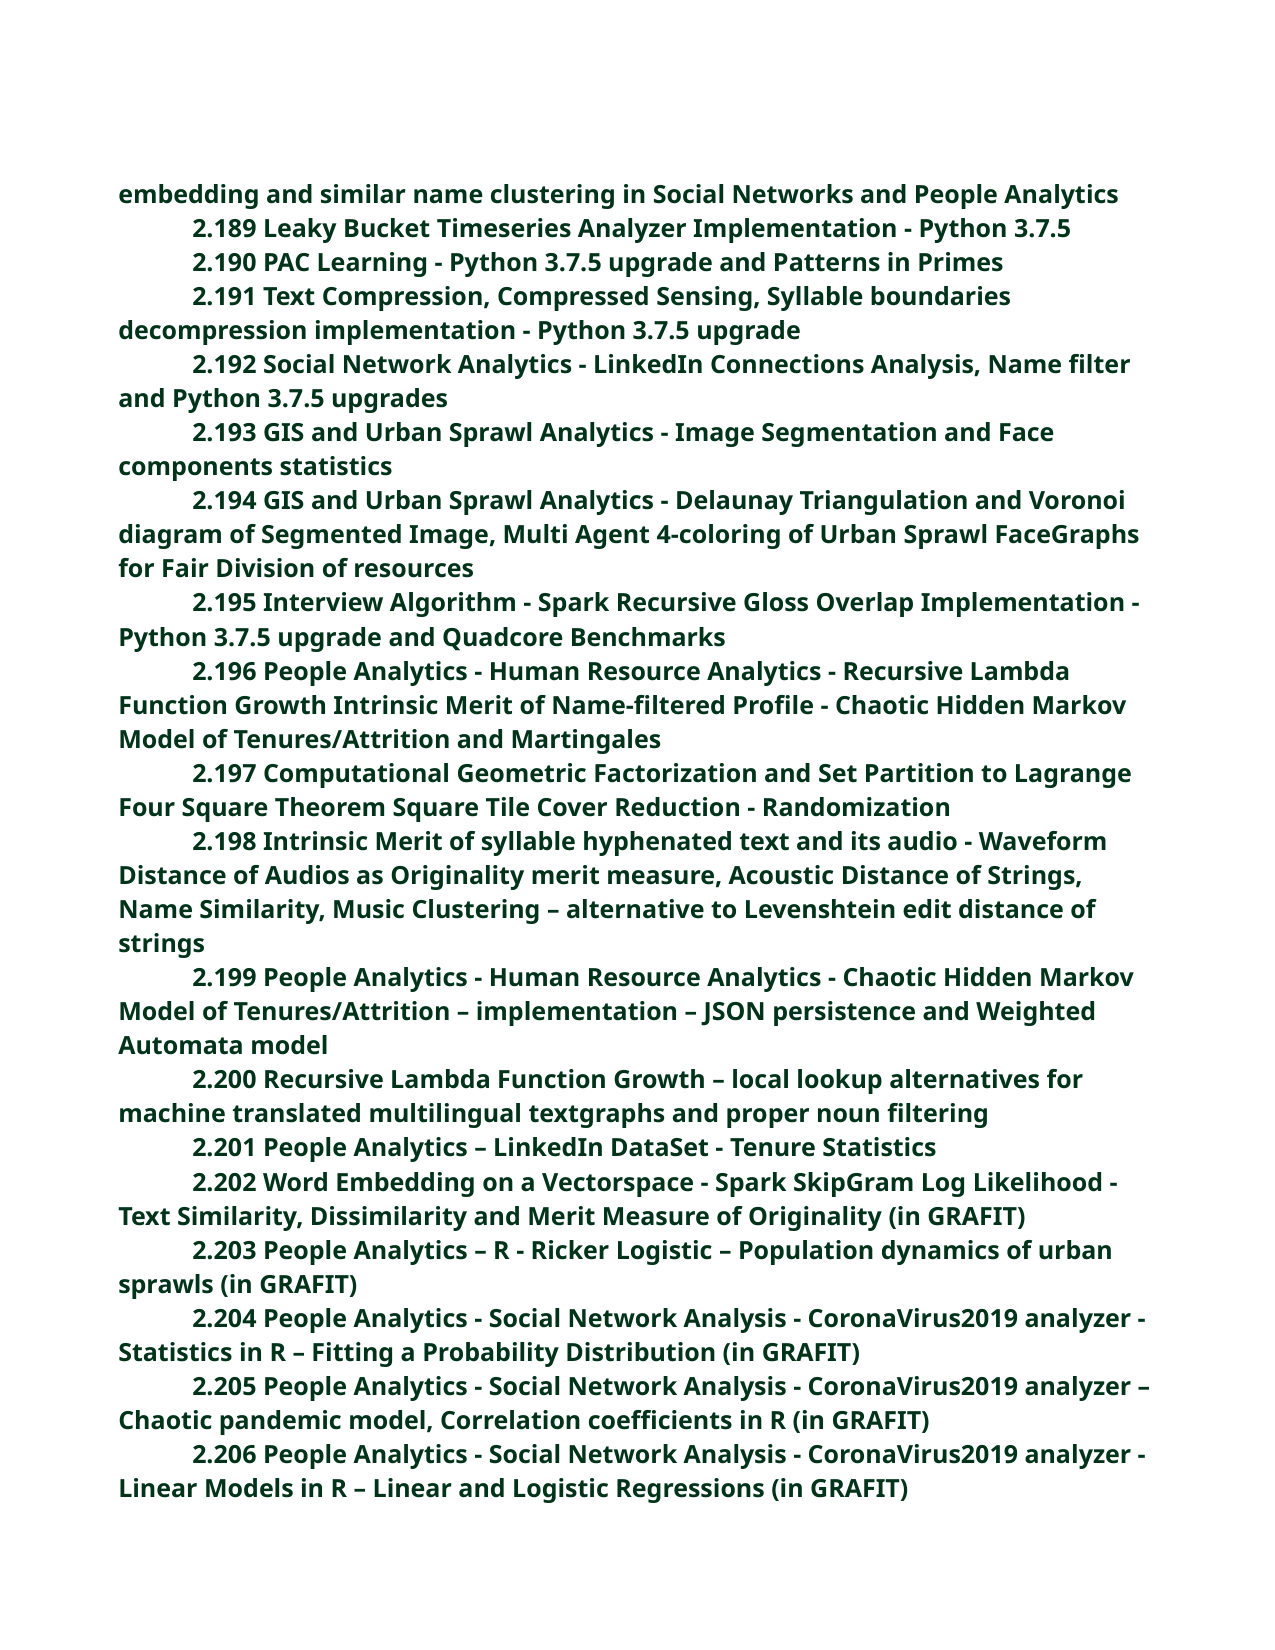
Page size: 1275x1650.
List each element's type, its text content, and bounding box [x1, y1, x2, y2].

text 2.189 Leaky Bucket Timeseries Analyzer Implementation - Python 3.7.5 [118, 210, 1157, 244]
text 2.203 People Analytics – R - Ricker Logistic – Population dynamics of urban sprawls (in GRAFIT) [118, 1232, 1157, 1300]
text 2.191 Text Compression, Compressed Sensing, Syllable boundaries decompression implementation - Python 3.7.5 upgrade [118, 278, 1157, 347]
text 2.199 People Analytics - Human Resource Analytics - Chaotic Hidden Markov Model of Tenures/Attrition – implementation – JSON persistence and Weighted Automata model [118, 960, 1157, 1062]
text 2.201 People Analytics – LinkedIn DataSet - Tenure Statistics [118, 1130, 1157, 1164]
text 2.204 People Analytics - Social Network Analysis - CoronaVirus2019 analyzer - Statistics in R – Fitting a Probability Distribution (in GRAFIT) [118, 1300, 1157, 1368]
text embedding and similar name clustering in Social Networks and People Analytics [118, 176, 1157, 210]
text 2.195 Interview Algorithm - Spark Recursive Gloss Overlap Implementation - Python 3.7.5 upgrade and Quadcore Benchmarks [118, 585, 1157, 653]
text 2.202 Word Embedding on a Vectorspace - Spark SkipGram Log Likelihood - Text Similarity, Dissimilarity and Merit Measure of Originality (in GRAFIT) [118, 1164, 1157, 1232]
text 2.196 People Analytics - Human Resource Analytics - Recursive Lambda Function Growth Intrinsic Merit of Name-filtered Profile - Chaotic Hidden Markov Model of Tenures/Attrition and Martingales [118, 653, 1157, 755]
text 2.192 Social Network Analytics - LinkedIn Connections Analysis, Name filter and Python 3.7.5 upgrades [118, 347, 1157, 415]
text 2.197 Computational Geometric Factorization and Set Partition to Lagrange Four Square Theorem Square Tile Cover Reduction - Randomization [118, 755, 1157, 823]
text 2.193 GIS and Urban Sprawl Analytics - Image Segmentation and Face components statistics [118, 415, 1157, 483]
text 2.194 GIS and Urban Sprawl Analytics - Delaunay Triangulation and Voronoi diagram of Segmented Image, Multi Agent 4-coloring of Urban Sprawl FaceGraphs for Fair Division of resources [118, 483, 1157, 585]
text 2.205 People Analytics - Social Network Analysis - CoronaVirus2019 analyzer – Chaotic pandemic model, Correlation coefficients in R (in GRAFIT) [118, 1368, 1157, 1437]
text 2.206 People Analytics - Social Network Analysis - CoronaVirus2019 analyzer - Linear Models in R – Linear and Logistic Regressions (in GRAFIT) [118, 1437, 1157, 1505]
text 2.198 Intrinsic Merit of syllable hyphenated text and its audio - Waveform Distance of Audios as Originality merit measure, Acoustic Distance of Strings, Name Similarity, Music Clustering – alternative to Levenshtein edit distance of strings [118, 823, 1157, 960]
text 2.200 Recursive Lambda Function Growth – local lookup alternatives for machine translated multilingual textgraphs and proper noun filtering [118, 1062, 1157, 1130]
text 2.190 PAC Learning - Python 3.7.5 upgrade and Patterns in Primes [118, 244, 1157, 278]
